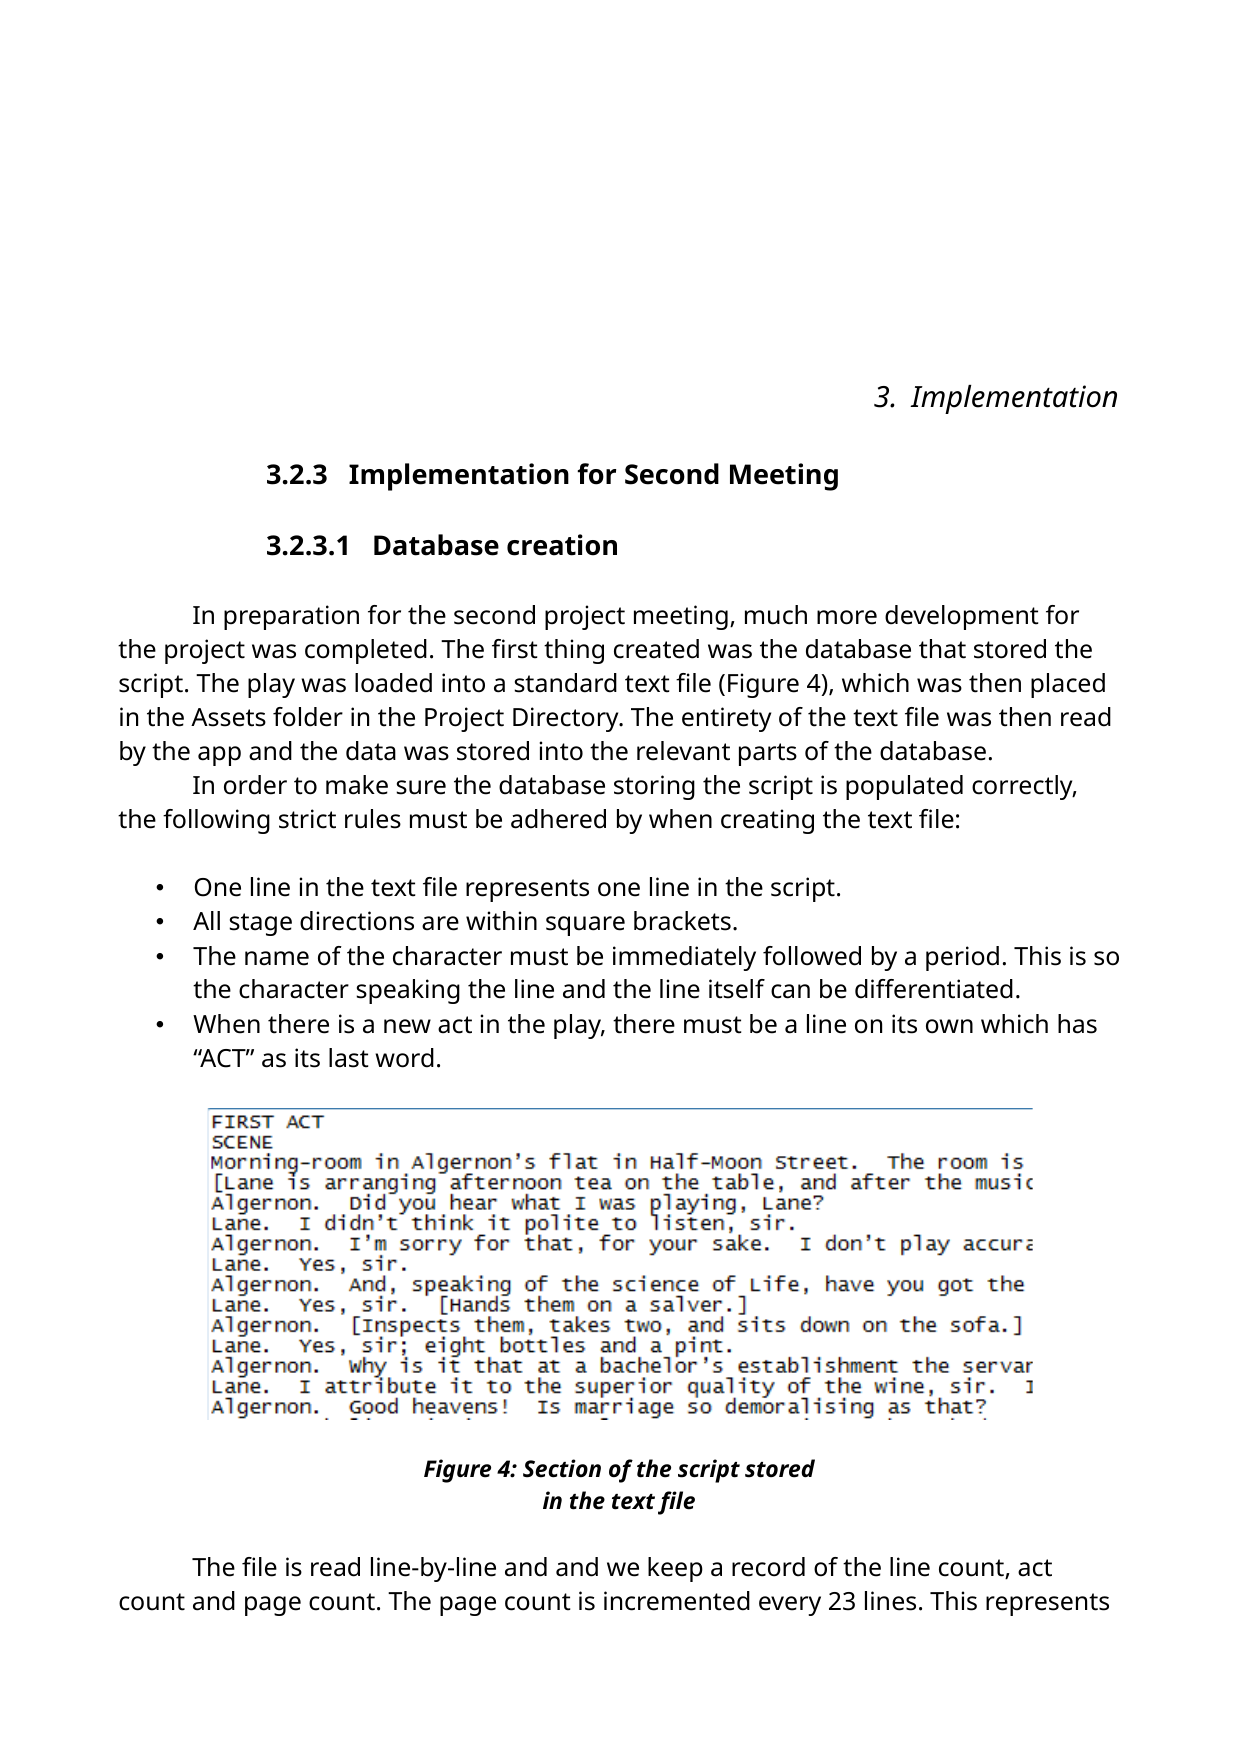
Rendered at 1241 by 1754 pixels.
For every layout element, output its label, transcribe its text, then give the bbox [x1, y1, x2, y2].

text In preparation for the second project meeting, much more development for the project was completed. The first thing created was the database that stored the script. The play was loaded into a standard text file (Figure 4), which was then placed in the Assets folder in the Project Directory. The entirety of the text file was then read by the app and the data was stored into the relevant parts of the database. [118, 597, 1122, 768]
text In order to make sure the database storing the script is populated correctly, the following strict rules must be adhered by when creating the text file: [118, 768, 1122, 836]
list One line in the text file represents one line in the script. [156, 870, 1122, 904]
text Figure 4: Section of the script stored [118, 1453, 1122, 1485]
list All stage directions are within square brackets. [156, 904, 1122, 938]
list The name of the character must be immediately followed by a period. This is so the character speaking the line and the line itself can be differentiated. [156, 938, 1122, 1006]
list Implementation [493, 376, 1122, 416]
text 3.2.3 Implementation for Second Meeting [118, 456, 1122, 492]
text The file is read line-by-line and and we keep a record of the line count, act count and page count. The page count is incremented every 23 lines. This represents [118, 1550, 1122, 1618]
text in the text file [118, 1485, 1122, 1516]
list When there is a new act in the play, there must be a line on its own which has “ACT” as its last word. [156, 1006, 1122, 1074]
text 3.2.3.1 Database creation [118, 527, 1122, 563]
picture [207, 1108, 1033, 1420]
